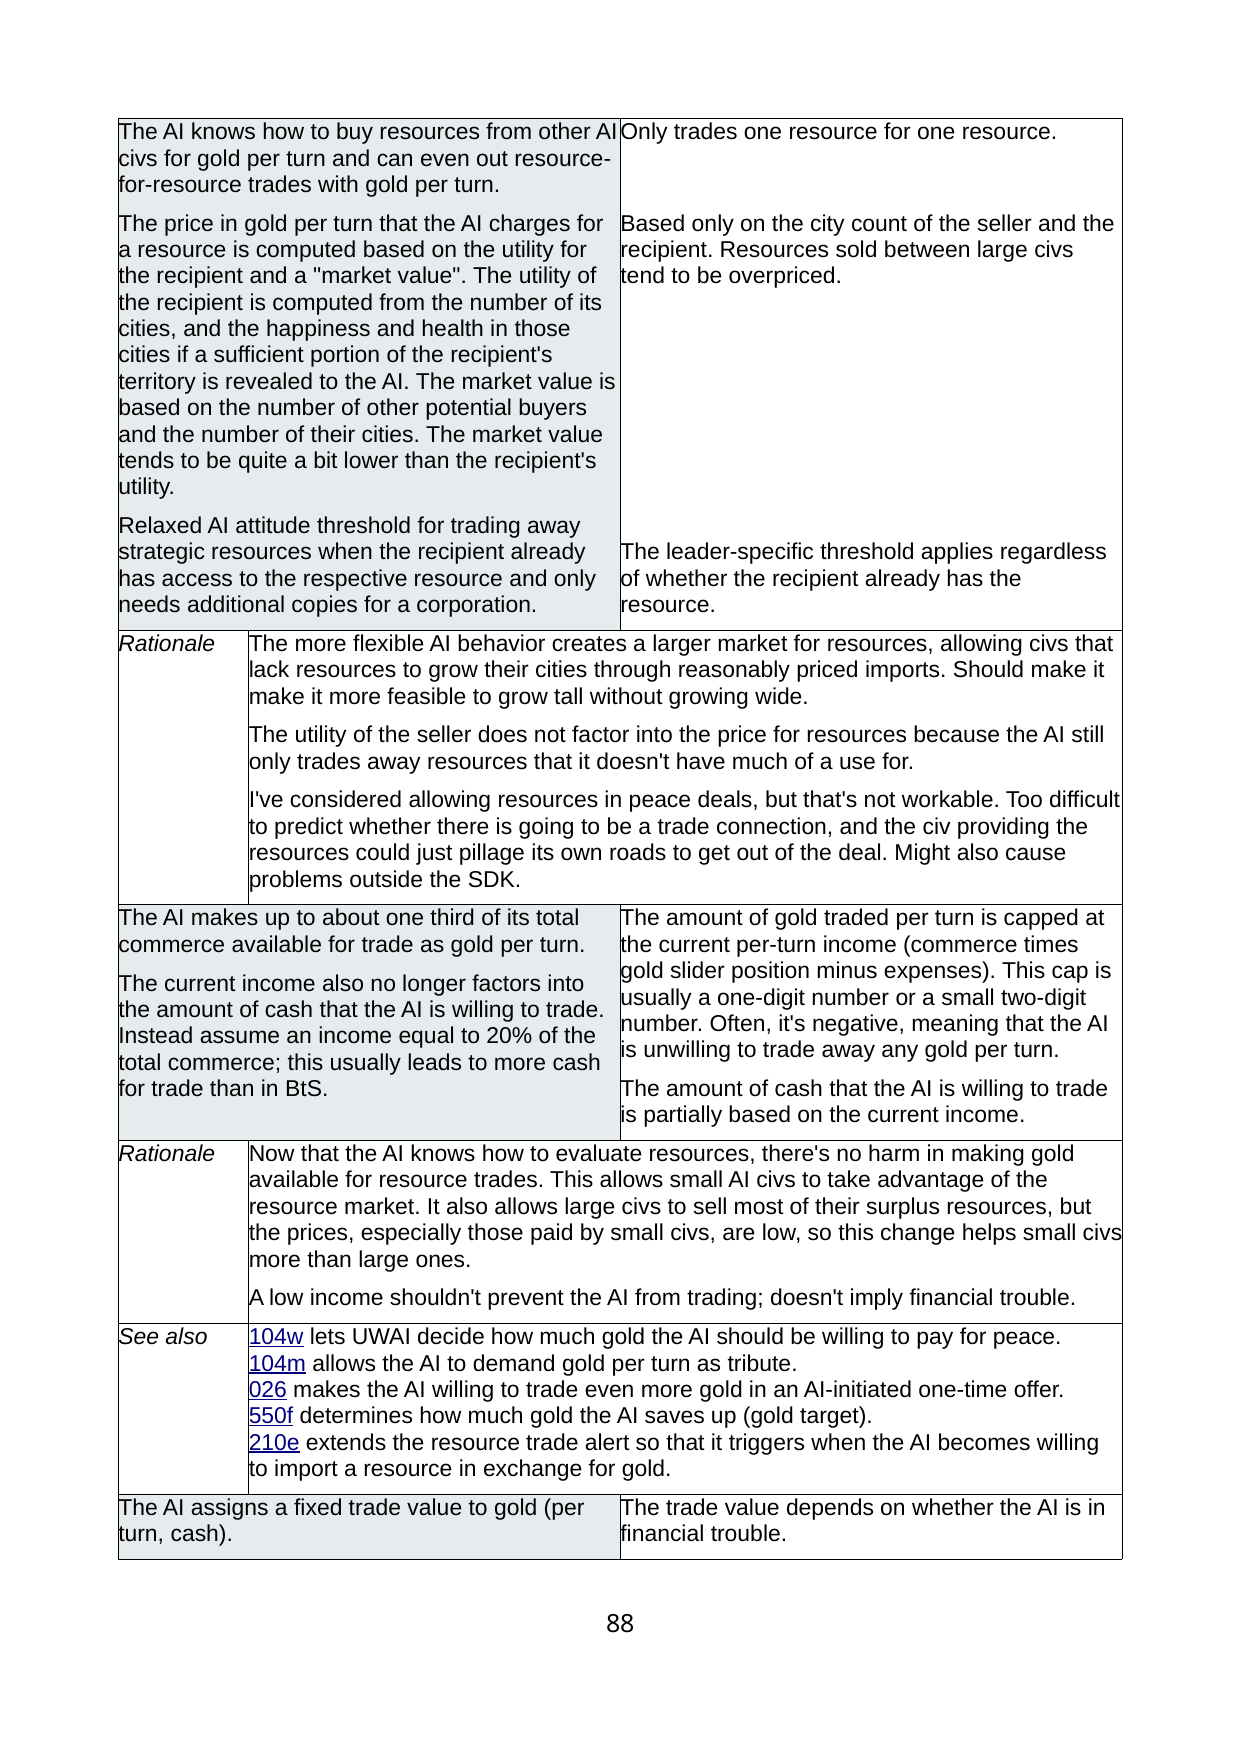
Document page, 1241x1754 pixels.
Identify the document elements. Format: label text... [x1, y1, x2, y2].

table_cell Now that the AI knows how to evaluate resources, there's no harm in making gold available for resource trades. This allows small AI civs to take advantage of the resource market. It also allows large civs to sell most of their surplus resources, but the prices, especially those paid by small civs, are low, so this change helps small civs more than large ones. A low income shouldn't prevent the AI from trading; doesn't imply financial trouble. [249, 1141, 1122, 1323]
table_cell The trade value depends on whether the AI is in financial trouble. [621, 1495, 1122, 1559]
table_cell 104w lets UWAI decide how much gold the AI should be willing to pay for peace. 104m allows the AI to demand gold per turn as tribute. 026 makes the AI willing to trade even more gold in an AI-initiated one-time offer. 550f determines how much gold the AI saves up (gold target). 210e extends the resource trade alert so that it triggers when the AI becomes willing to import a resource in exchange for gold. [249, 1324, 1122, 1494]
table_cell The amount of gold traded per turn is capped at the current per-turn income (commerce times gold slider position minus expenses). This cap is usually a one-digit number or a small two-digit number. Often, it's negative, meaning that the AI is unwilling to trade away any gold per turn. The amount of cash that the AI is willing to trade is partially based on the current income. [621, 905, 1122, 1140]
table_cell The AI makes up to about one third of its total commerce available for trade as gold per turn. The current income also no longer factors into the amount of cash that the AI is willing to trade. Instead assume an income equal to 20% of the total commerce; this usually leads to more cash for trade than in BtS. [119, 905, 620, 1140]
table_cell See also [119, 1324, 248, 1494]
table_cell The more flexible AI behavior creates a larger market for resources, allowing civs that lack resources to grow their cities through reasonably priced imports. Should make it make it more feasible to grow tall without growing wide. The utility of the seller does not factor into the price for resources because the AI still only trades away resources that it doesn't have much of a use for. I've considered allowing resources in peace deals, but that's not workable. Too difficult to predict whether there is going to be a trade connection, and the civ providing the resources could just pillage its own roads to get out of the deal. Might also cause problems outside the SDK. [249, 631, 1122, 904]
table_cell The AI knows how to buy resources from other AI civs for gold per turn and can even out resource-for-resource trades with gold per turn. The price in gold per turn that the AI charges for a resource is computed based on the utility for the recipient and a "market value". The utility of the recipient is computed from the number of its cities, and the happiness and health in those cities if a sufficient portion of the recipient's territory is revealed to the AI. The market value is based on the number of other potential buyers and the number of their cities. The market value tends to be quite a bit lower than the recipient's utility. Relaxed AI attitude threshold for trading away strategic resources when the recipient already has access to the respective resource and only needs additional copies for a corporation. [119, 119, 620, 630]
table_cell Rationale [119, 631, 248, 904]
table_cell The AI assigns a fixed trade value to gold (per turn, cash). [119, 1495, 620, 1559]
table_cell Only trades one resource for one resource. Based only on the city count of the seller and the recipient. Resources sold between large civs tend to be overpriced. The leader-specific threshold applies regardless of whether the recipient already has the resource. [621, 119, 1122, 630]
table_cell Rationale [119, 1141, 248, 1323]
